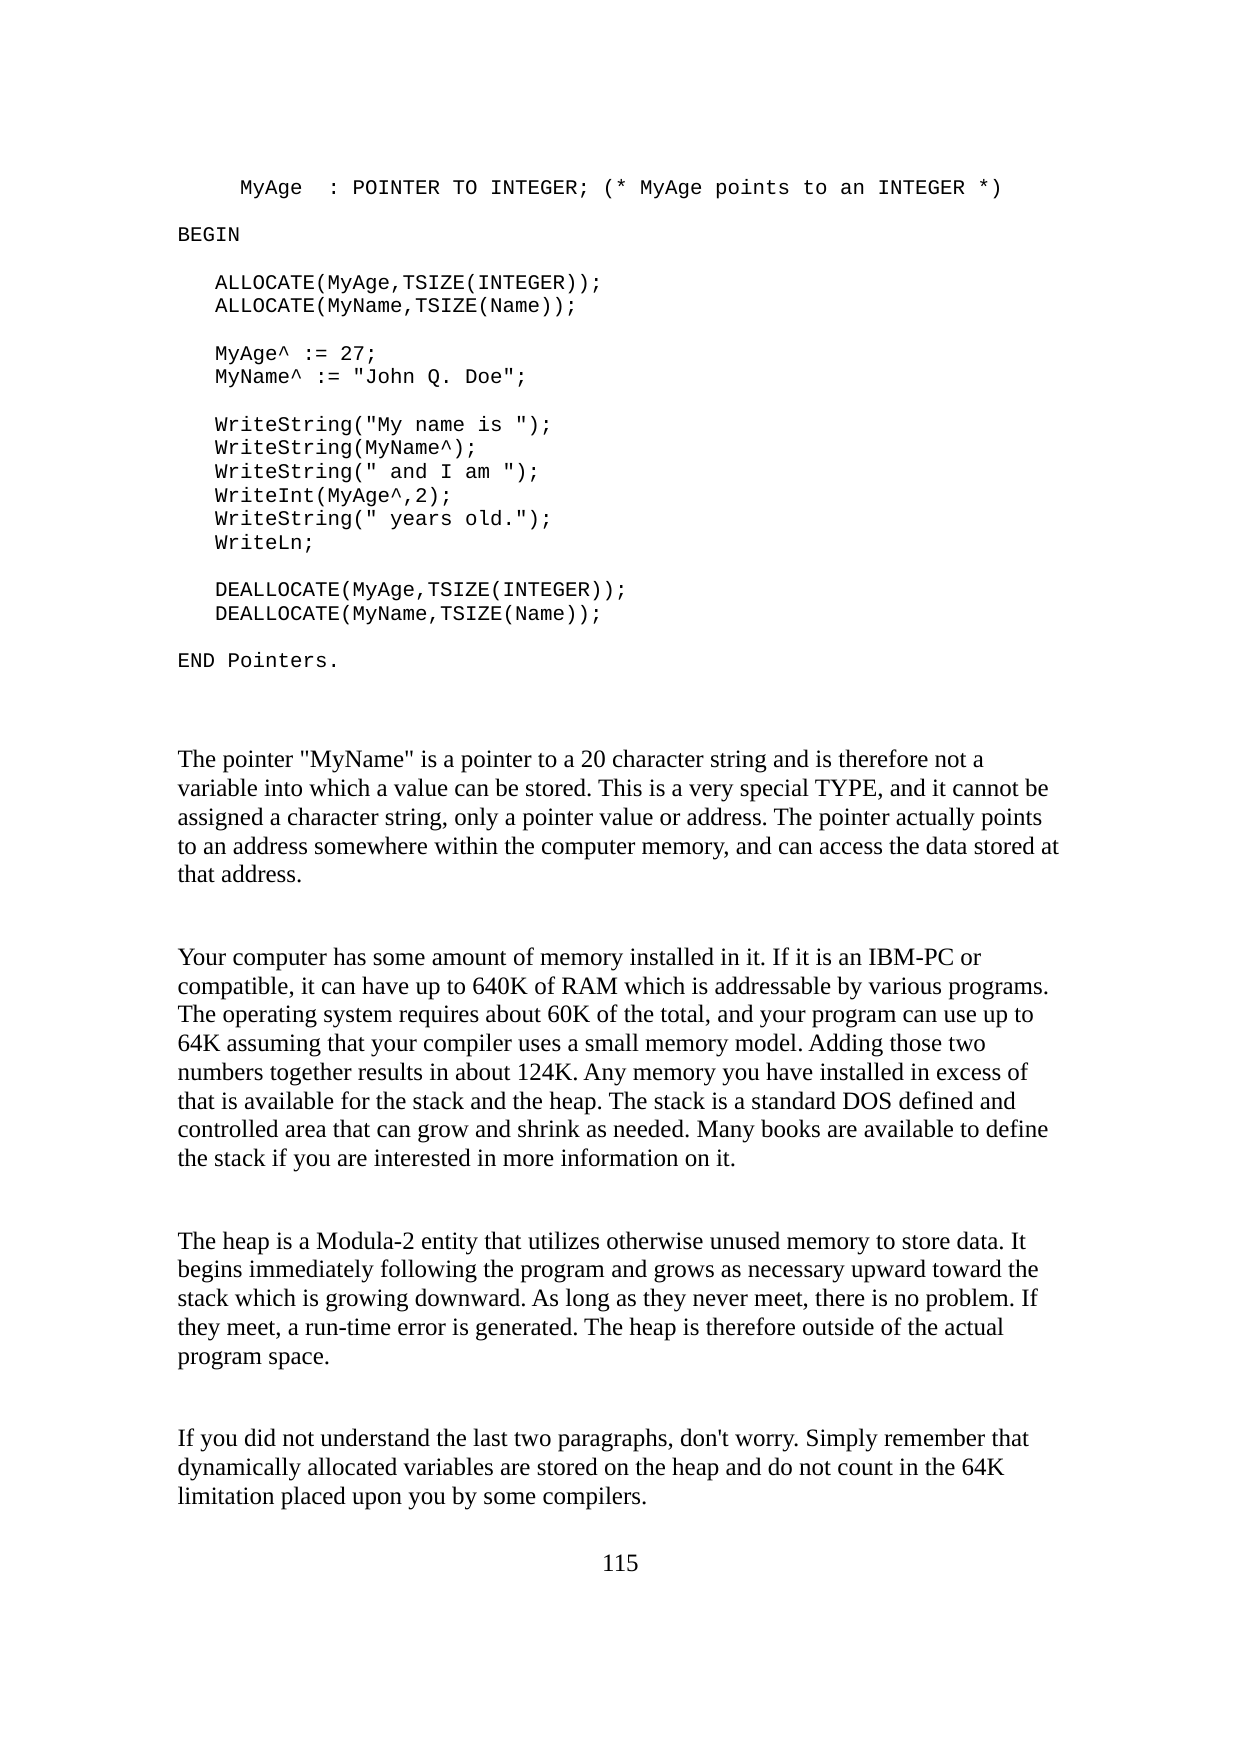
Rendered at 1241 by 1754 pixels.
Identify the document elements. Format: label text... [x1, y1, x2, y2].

text DEALLOCATE(MyAge,TSIZE(INTEGER)); [177, 579, 1063, 603]
text Your computer has some amount of memory installed in it. If it is an IBM-PC or compatible, it can have up to 640K of RAM which is addressable by various programs. The operating system requires about 60K of the total, and your program can use up to 64K assuming that your compiler uses a small memory model. Adding those two numbers together results in about 124K. Any memory you have installed in excess of that is available for the stack and the heap. The stack is a standard DOS defined and controlled area that can grow and shrink as needed. Many books are available to define the stack if you are interested in more information on it. [177, 942, 1063, 1172]
text MyAge^ := 27; [177, 343, 1063, 366]
text END Pointers. [177, 650, 1063, 674]
text WriteLn; [177, 532, 1063, 556]
text WriteString(MyName^); [177, 437, 1063, 461]
text BEGIN [177, 224, 1063, 248]
text DEALLOCATE(MyName,TSIZE(Name)); [177, 603, 1063, 626]
text WriteString(" years old."); [177, 508, 1063, 532]
text ALLOCATE(MyAge,TSIZE(INTEGER)); [177, 272, 1063, 295]
text The heap is a Modula-2 entity that utilizes otherwise unused memory to store data. It begins immediately following the program and grows as necessary upward toward the stack which is growing downward. As long as they never meet, there is no problem. If they meet, a run-time error is generated. The heap is therefore outside of the actual program space. [177, 1226, 1063, 1369]
text MyAge : POINTER TO INTEGER; (* MyAge points to an INTEGER *) [177, 177, 1063, 201]
text WriteInt(MyAge^,2); [177, 484, 1063, 508]
text If you did not understand the last two paragraphs, don't worry. Simply remember that dynamically allocated variables are stored on the heap and do not count in the 64K limitation placed upon you by some compilers. [177, 1423, 1063, 1509]
text WriteString(" and I am "); [177, 461, 1063, 484]
text ALLOCATE(MyName,TSIZE(Name)); [177, 295, 1063, 319]
text MyName^ := "John Q. Doe"; [177, 366, 1063, 390]
text The pointer "MyName" is a pointer to a 20 character string and is therefore not a variable into which a value can be stored. This is a very special TYPE, and it cannot be assigned a character string, only a pointer value or address. The pointer actually points to an address somewhere within the computer memory, and can access the data stored at that address. [177, 744, 1063, 888]
text WriteString("My name is "); [177, 414, 1063, 437]
